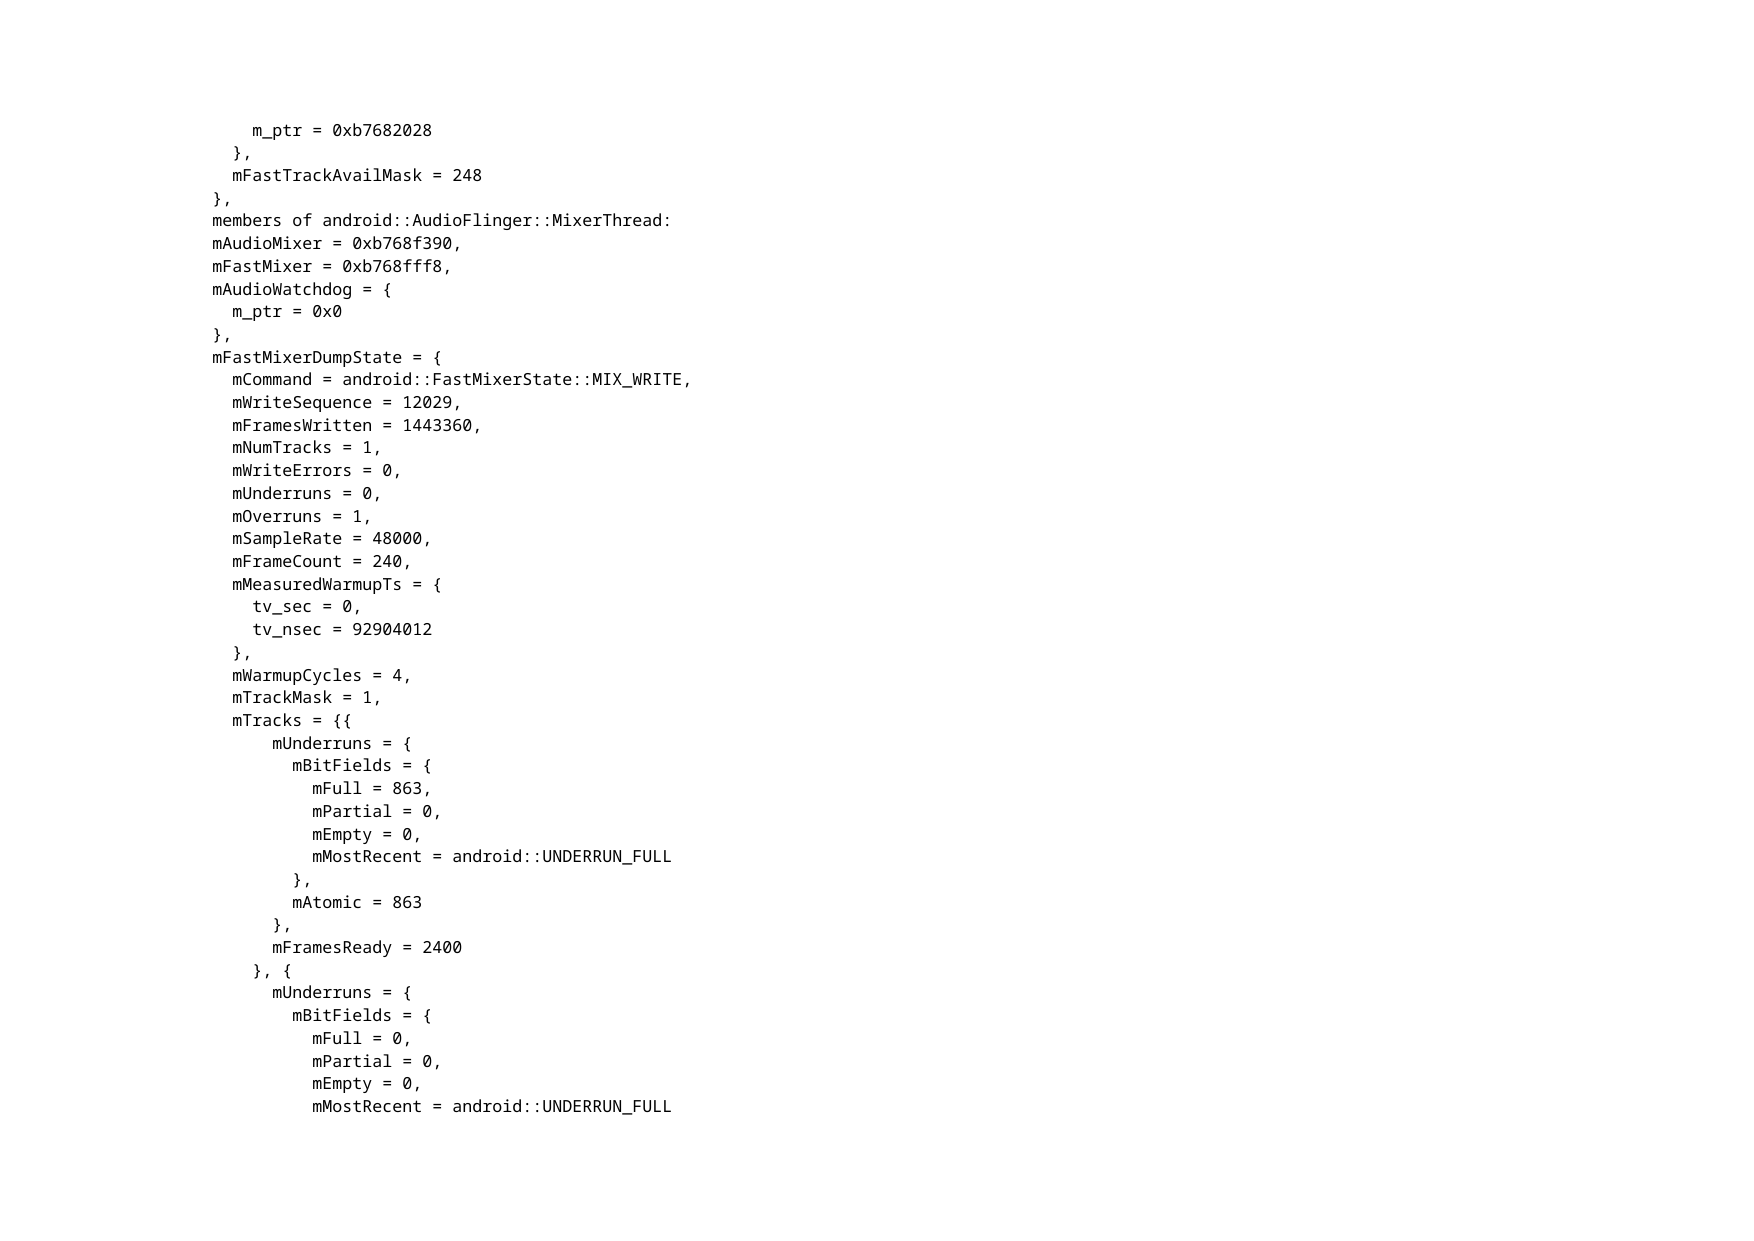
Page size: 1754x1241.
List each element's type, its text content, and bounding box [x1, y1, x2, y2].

text }, [192, 322, 1636, 345]
text mFastMixer = 0xb768fff8, [192, 254, 1636, 277]
text m_ptr = 0xb7682028 [192, 118, 1636, 141]
text mBitFields = { [192, 754, 1636, 777]
text mCommand = android::FastMixerState::MIX_WRITE, [192, 368, 1636, 391]
text mFastMixerDumpState = { [192, 345, 1636, 368]
text mFull = 863, [192, 777, 1636, 799]
text mWriteErrors = 0, [192, 459, 1636, 481]
text mFull = 0, [192, 1026, 1636, 1049]
text }, [192, 867, 1636, 890]
text mPartial = 0, [192, 799, 1636, 822]
text }, [192, 186, 1636, 209]
text mUnderruns = { [192, 731, 1636, 754]
text mTrackMask = 1, [192, 686, 1636, 708]
text mOverruns = 1, [192, 504, 1636, 527]
text mWriteSequence = 12029, [192, 391, 1636, 413]
text mUnderruns = { [192, 981, 1636, 1004]
text mTracks = {{ [192, 708, 1636, 731]
text mFastTrackAvailMask = 248 [192, 163, 1636, 186]
text mUnderruns = 0, [192, 481, 1636, 504]
text }, { [192, 958, 1636, 981]
text m_ptr = 0x0 [192, 300, 1636, 322]
text mAudioMixer = 0xb768f390, [192, 232, 1636, 254]
text }, [192, 913, 1636, 936]
text mEmpty = 0, [192, 822, 1636, 845]
text tv_nsec = 92904012 [192, 618, 1636, 640]
text members of android::AudioFlinger::MixerThread: [192, 209, 1636, 232]
text mAtomic = 863 [192, 890, 1636, 913]
text mWarmupCycles = 4, [192, 663, 1636, 686]
text mFrameCount = 240, [192, 549, 1636, 572]
text mFramesReady = 2400 [192, 936, 1636, 958]
text }, [192, 640, 1636, 663]
text mPartial = 0, [192, 1049, 1636, 1072]
text mMostRecent = android::UNDERRUN_FULL [192, 845, 1636, 867]
text mBitFields = { [192, 1004, 1636, 1026]
text mNumTracks = 1, [192, 436, 1636, 459]
text mSampleRate = 48000, [192, 527, 1636, 549]
text mEmpty = 0, [192, 1072, 1636, 1094]
text tv_sec = 0, [192, 595, 1636, 618]
text mAudioWatchdog = { [192, 277, 1636, 300]
text mFramesWritten = 1443360, [192, 413, 1636, 436]
text mMeasuredWarmupTs = { [192, 572, 1636, 595]
text mMostRecent = android::UNDERRUN_FULL [192, 1094, 1636, 1117]
text }, [192, 141, 1636, 163]
